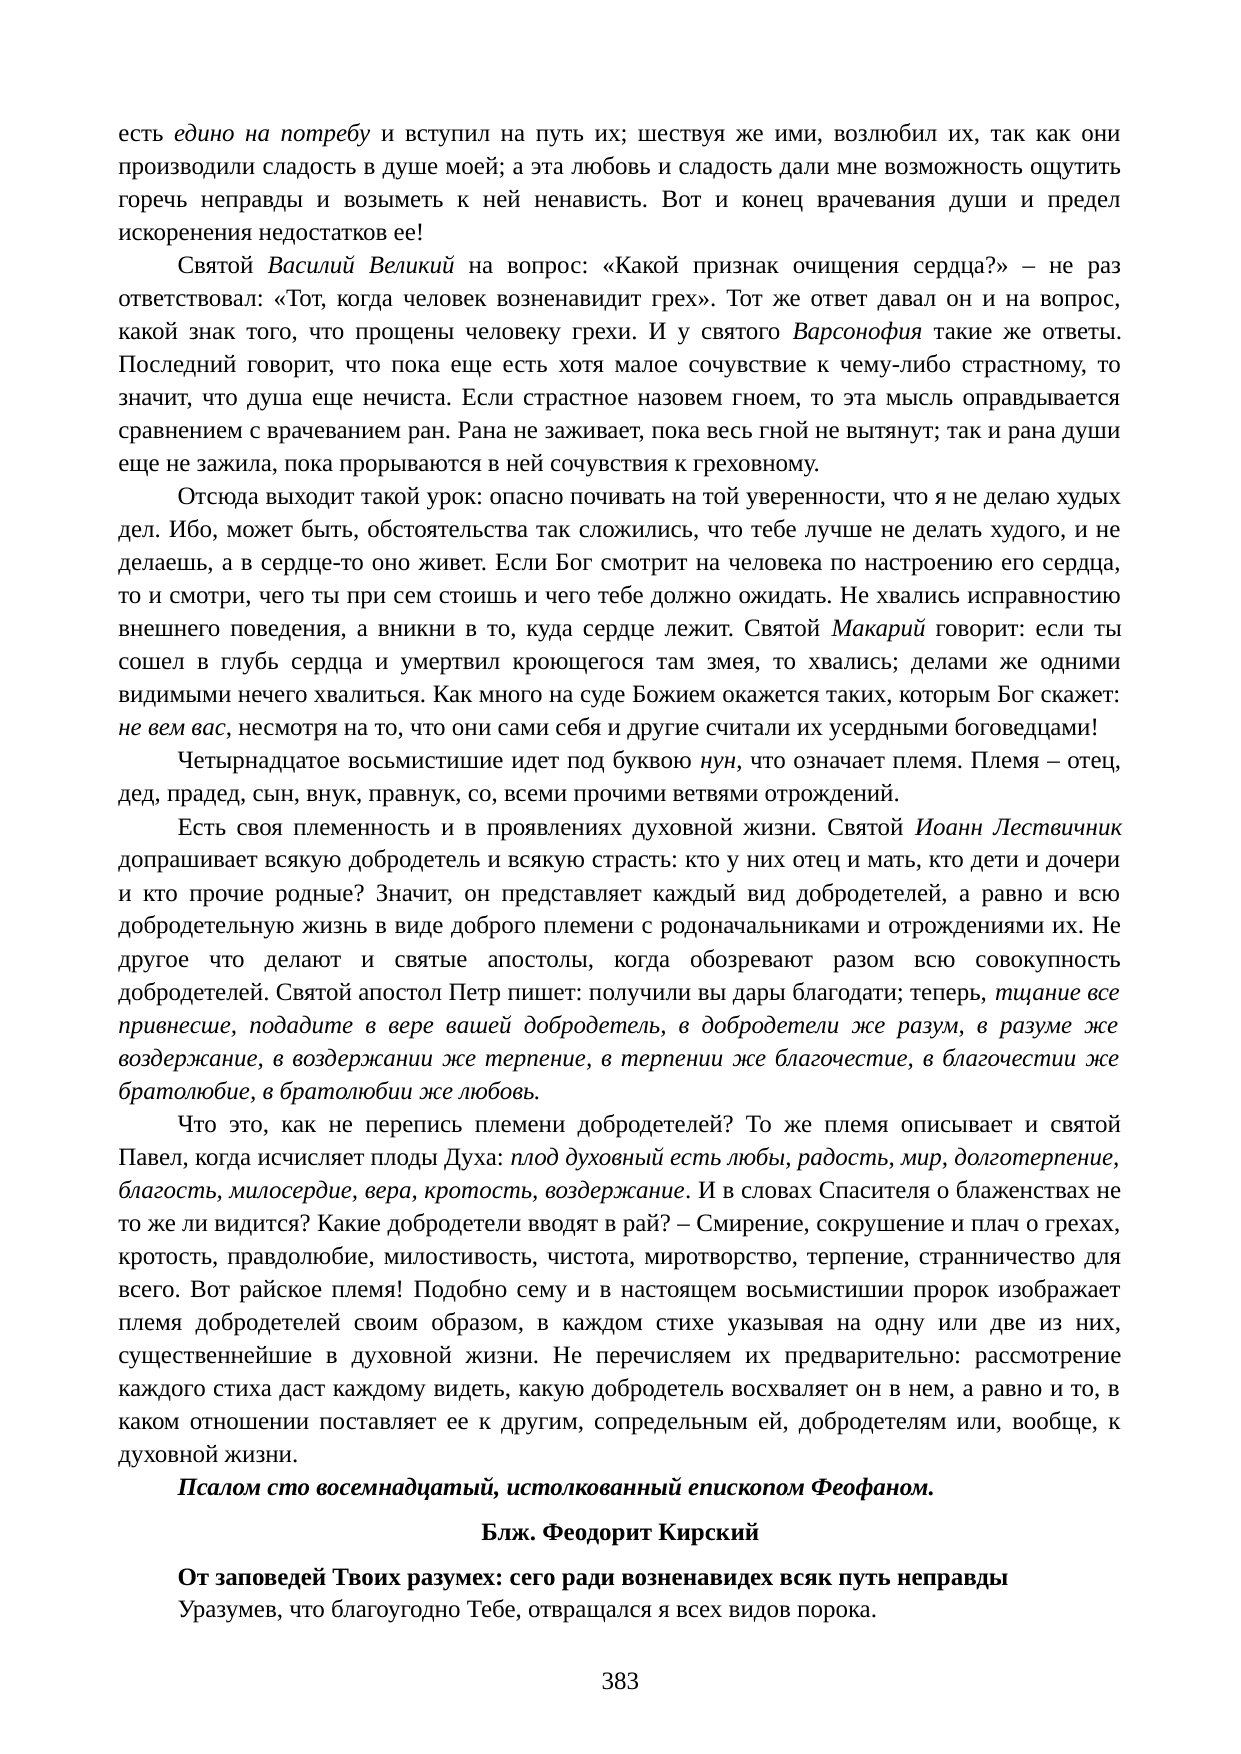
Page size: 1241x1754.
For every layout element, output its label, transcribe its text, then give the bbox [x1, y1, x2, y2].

text Уразумев, что благоугодно Тебе, отвращался я всех видов порока. [118, 1594, 1122, 1623]
text Псалом сто восемнадцатый, истолкованный епископом Феофаном. [118, 1472, 1122, 1501]
text Святой Василий Великий на вопрос: «Какой признак очищения сердца?» – не раз ответствовал: «Тот, когда человек возненавидит грех». Тот же ответ давал он и на вопрос, какой знак того, что прощены человеку грехи. И у святого Варсонофия такие же ответы. Последний говорит, что пока еще есть хотя малое сочувствие к чему-либо страстному, то значит, что душа еще нечиста. Если страстное назовем гноем, то эта мысль оправдывается сравнением с врачеванием ран. Рана не заживает, пока весь гной не вытянут; так и рана души еще не зажила, пока прорываются в ней сочувствия к греховному. [118, 250, 1122, 477]
text Отсюда выходит такой урок: опасно почивать на той уверенности, что я не делаю худых дел. Ибо, может быть, обстоятельства так сложились, что тебе лучше не делать худого, и не делаешь, а в сердце-то оно живет. Если Бог смотрит на человека по настроению его сердца, то и смотри, чего ты при сем стоишь и чего тебе должно ожидать. Не хвались исправностию внешнего поведения, а вникни в то, куда сердце лежит. Святой Макарий говорит: если ты сошел в глубь сердца и умертвил кроющегося там змея, то хвались; делами же одними видимыми нечего хвалиться. Как много на суде Божием окажется таких, которым Бог скажет: не вем вас, несмотря на то, что они сами себя и другие считали их усердными боговедцами! [118, 481, 1122, 741]
text Есть своя племенность и в проявлениях духовной жизни. Святой Иоанн Лествичник допрашивает всякую добродетель и всякую страсть: кто у них отец и мать, кто дети и дочери и кто прочие родные? Значит, он представляет каждый вид добродетелей, а равно и всю добродетельную жизнь в виде доброго племени с родоначальниками и отрождениями их. Не другое что делают и святые апостолы, когда обозревают разом всю совокупность добродетелей. Святой апостол Петр пишет: получили вы дары благодати; теперь, тщание все привнесше, подадите в вере вашей добродетель, в добродетели же разум, в разуме же воздержание, в воздержании же терпение, в терпении же благочестие, в благочестии же братолюбие, в братолюбии же любовь. [118, 812, 1122, 1104]
subtitle Блж. Феодорит Кирский [118, 1517, 1122, 1546]
text От заповедей Твоих разумех: сего ради возненавидех всяк путь неправды [118, 1562, 1122, 1590]
text Что это, как не перепись племени добродетелей? То же племя описывает и святой Павел, когда исчисляет плоды Духа: плод духовный есть любы, радость, мир, долготерпение, благость, милосердие, вера, кротость, воздержание. И в словах Спасителя о блаженствах не то же ли видится? Какие добродетели вводят в рай? – Смирение, сокрушение и плач о грехах, кротость, правдолюбие, милостивость, чистота, миротворство, терпение, странничество для всего. Вот райское племя! Подобно сему и в настоящем восьмистишии пророк изображает племя добродетелей своим образом, в каждом стихе указывая на одну или две из них, существеннейшие в духовной жизни. Не перечисляем их предварительно: рассмотрение каждого стиха даст каждому видеть, какую добродетель восхваляет он в нем, а равно и то, в каком отношении поставляет ее к другим, сопредельным ей, добродетелям или, вообще, к духовной жизни. [118, 1109, 1122, 1468]
text Четырнадцатое восьмистишие идет под буквою нун, что означает племя. Племя – отец, дед, прадед, сын, внук, правнук, со, всеми прочими ветвями отрождений. [118, 746, 1122, 807]
text есть едино на потребу и вступил на путь их; шествуя же ими, возлюбил их, так как они производили сладость в душе моей; а эта любовь и сладость дали мне возможность ощутить горечь неправды и возыметь к ней ненависть. Вот и конец врачевания души и предел искоренения недостатков ее! [118, 118, 1122, 246]
